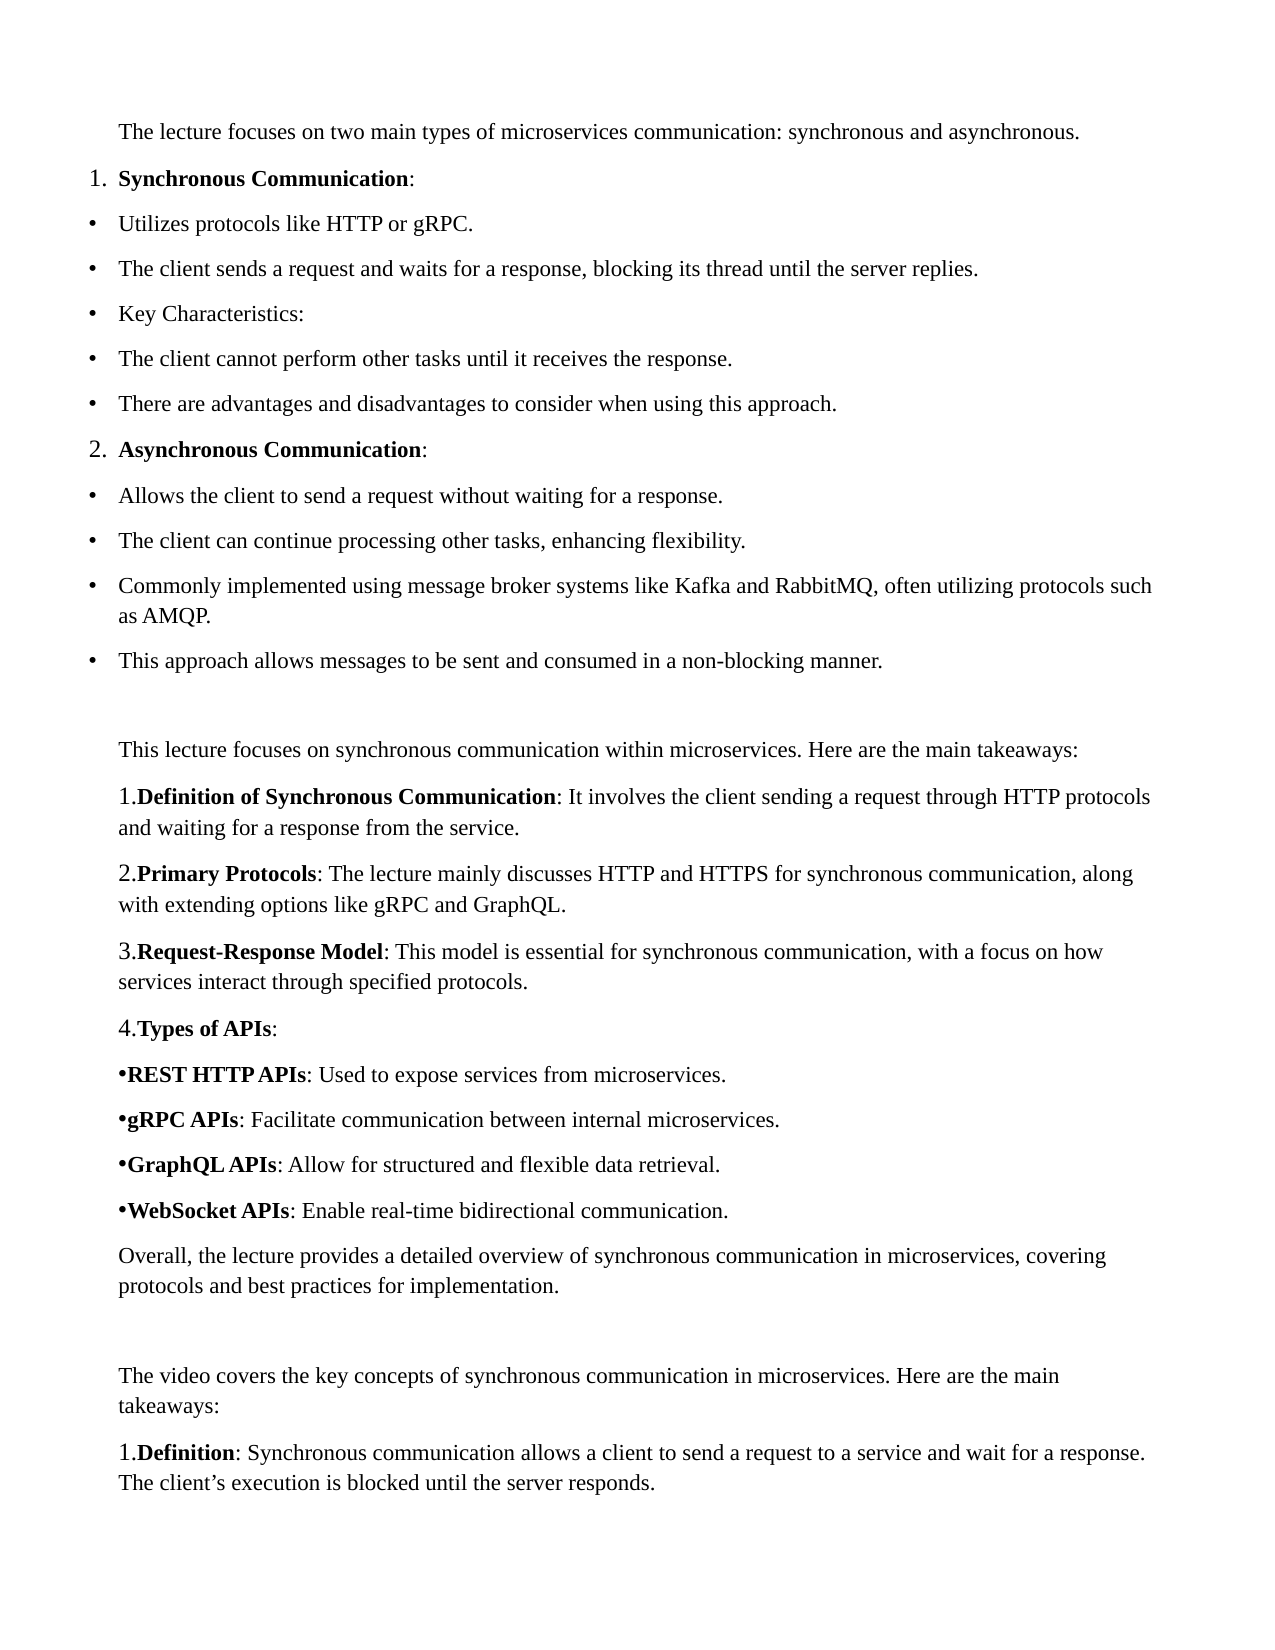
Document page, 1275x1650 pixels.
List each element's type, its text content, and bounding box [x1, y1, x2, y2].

list WebSocket APIs: Enable real-time bidirectional communication. [118, 1197, 1157, 1223]
list Definition of Synchronous Communication: It involves the client sending a request through HTTP protocols and waiting for a response from the service. [118, 781, 1157, 840]
list gRPC APIs: Facilitate communication between internal microservices. [118, 1106, 1157, 1133]
list The client sends a request and waits for a response, blocking its thread until the server replies. [118, 255, 1157, 282]
list Key Characteristics: [118, 300, 1157, 326]
text The video covers the key concepts of synchronous communication in microservices. Here are the main takeaways: [118, 1362, 1157, 1418]
list Request-Response Model: This model is essential for synchronous communication, with a focus on how services interact through specified protocols. [118, 936, 1157, 995]
text Overall, the lecture provides a detailed overview of synchronous communication in microservices, covering protocols and best practices for implementation. [118, 1242, 1157, 1299]
list Utilizes protocols like HTTP or gRPC. [118, 211, 1157, 237]
list GraphQL APIs: Allow for structured and flexible data retrieval. [118, 1151, 1157, 1178]
list The client can continue processing other tasks, enhancing flexibility. [118, 527, 1157, 553]
list Asynchronous Communication: [118, 434, 1157, 463]
list Allows the client to send a request without waiting for a response. [118, 482, 1157, 508]
list Commonly implemented using message broker systems like Kafka and RabbitMQ, often utilizing protocols such as AMQP. [118, 572, 1157, 628]
list The client cannot perform other tasks until it receives the response. [118, 345, 1157, 371]
list There are advantages and disadvantages to consider when using this approach. [118, 390, 1157, 416]
list Definition: Synchronous communication allows a client to send a request to a service and wait for a response. The client’s execution is blocked until the server responds. [118, 1437, 1157, 1496]
list Primary Protocols: The lecture mainly discusses HTTP and HTTPS for synchronous communication, along with extending options like gRPC and GraphQL. [118, 858, 1157, 917]
list This approach allows messages to be sent and consumed in a non-blocking manner. [118, 647, 1157, 673]
text The lecture focuses on two main types of microservices communication: synchronous and asynchronous. [118, 118, 1157, 144]
list Types of APIs: [118, 1013, 1157, 1042]
text This lecture focuses on synchronous communication within microservices. Here are the main takeaways: [118, 736, 1157, 763]
list Synchronous Communication: [118, 163, 1157, 192]
list REST HTTP APIs: Used to expose services from microservices. [118, 1061, 1157, 1088]
